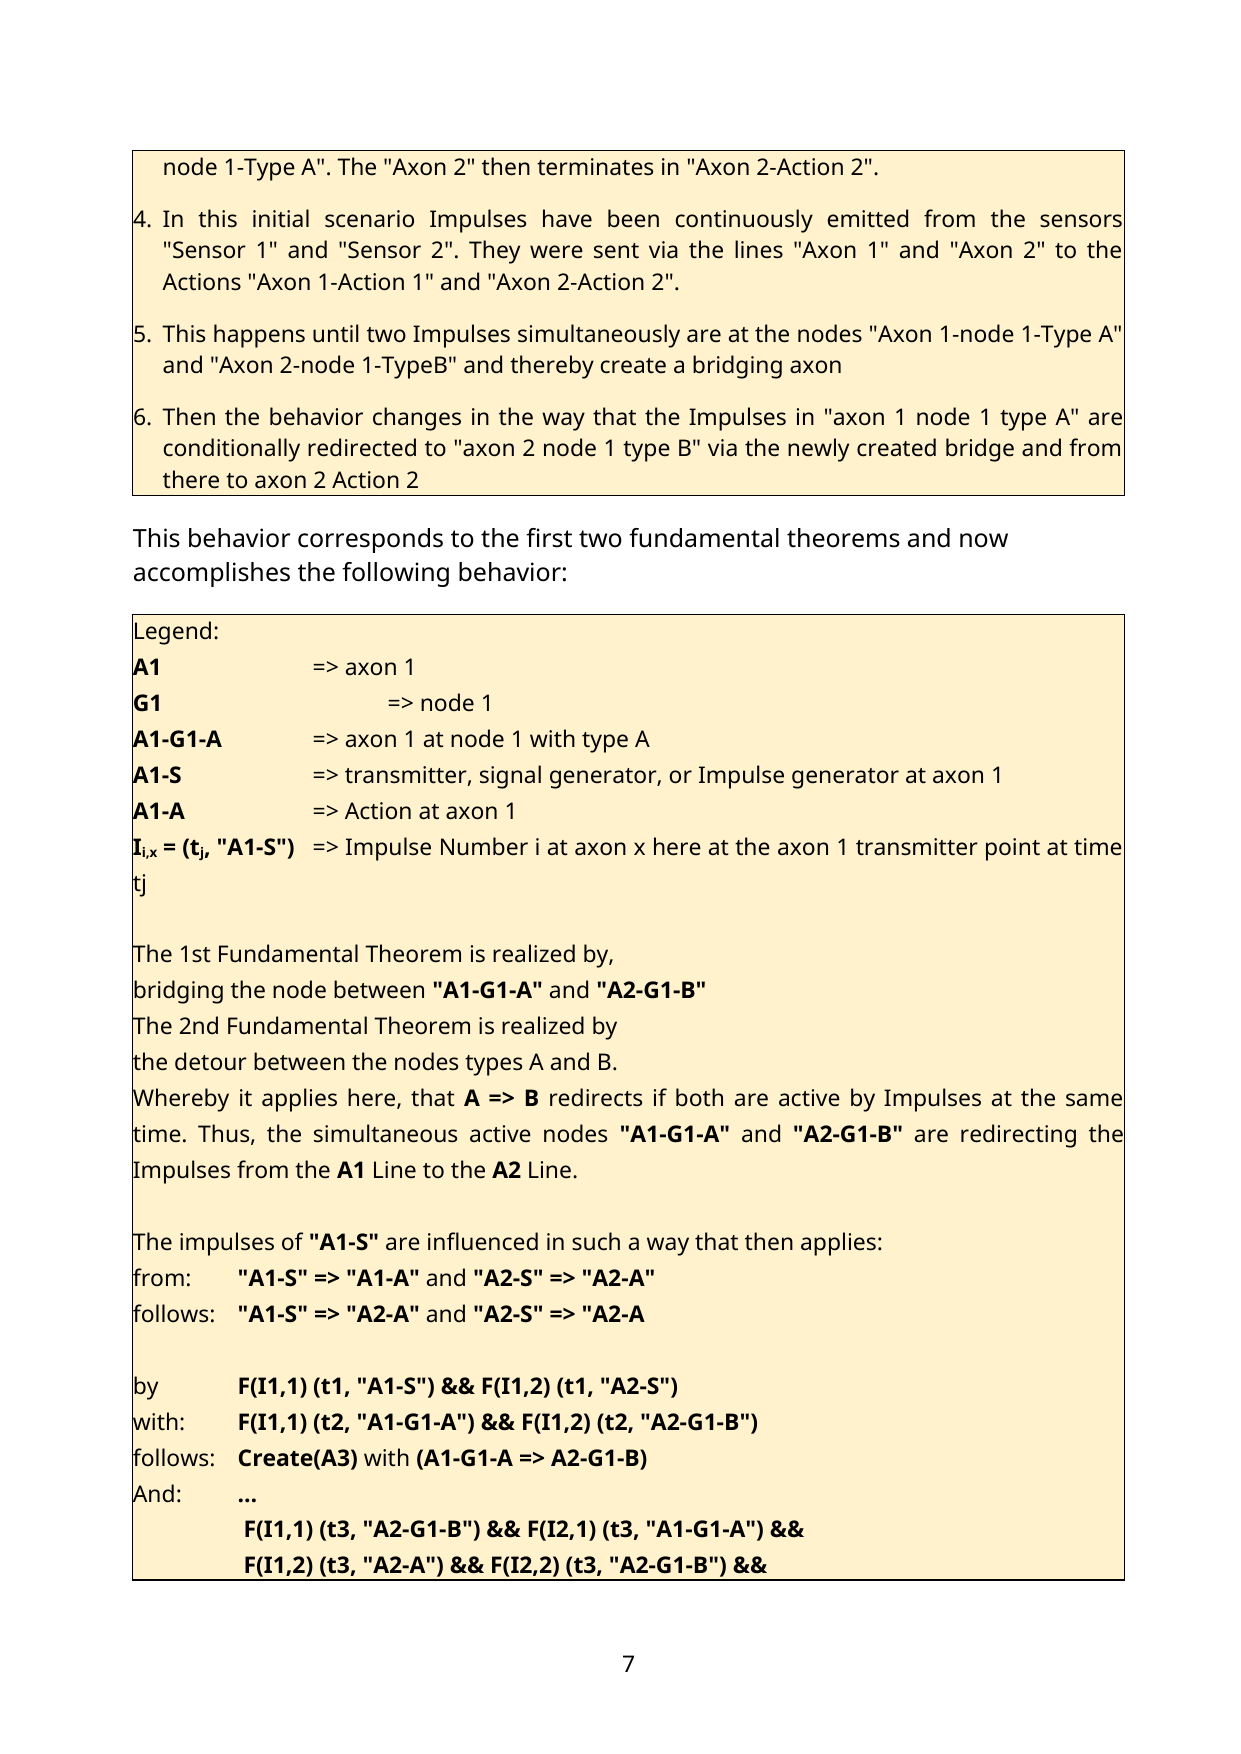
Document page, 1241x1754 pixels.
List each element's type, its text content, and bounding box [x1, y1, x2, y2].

text the detour between the nodes types A and B. [133, 1045, 1124, 1077]
text 6. Then the behavior changes in the way that the Impulses in "axon 1 node 1 type A" are conditionally redirected to "axon 2 node 1 type B" via the newly created bridge and from there to axon 2 Action 2 [133, 400, 1124, 495]
text from: "A1-S" => "A1-A" and "A2-S" => "A2-A" [133, 1261, 1124, 1293]
text F(I1,1) (t3, "A2-G1-B") && F(I2,1) (t3, "A1-G1-A") && [133, 1512, 1124, 1545]
text bridging the node between "A1-G1-A" and "A2-G1-B" [133, 973, 1124, 1006]
text G1 => node 1 [133, 686, 1124, 718]
text The 2nd Fundamental Theorem is realized by [133, 1009, 1124, 1042]
text 4. In this initial scenario Impulses have been continuously emitted from the sensors "Sensor 1" and "Sensor 2". They were sent via the lines "Axon 1" and "Axon 2" to the Actions "Axon 1-Action 1" and "Axon 2-Action 2". [133, 202, 1124, 297]
text by F(I1,1) (t1, "A1-S") && F(I1,2) (t1, "A2-S") [133, 1369, 1124, 1401]
text This behavior corresponds to the first two fundamental theorems and now accomplishes the following behavior: [133, 521, 1124, 589]
text A1-S => transmitter, signal generator, or Impulse generator at axon 1 [133, 758, 1124, 790]
text follows: Create(A3) with (A1-G1-A => A2-G1-B) [133, 1441, 1124, 1473]
text F(I1,2) (t3, "A2-A") && F(I2,2) (t3, "A2-G1-B") && [133, 1548, 1124, 1579]
text Ii,x = (tj, "A1-S") => Impulse Number i at axon x here at the axon 1 transmitter point at time tj [133, 829, 1124, 898]
text Legend: [133, 615, 1124, 646]
text A1-A => Action at axon 1 [133, 794, 1124, 826]
text Whereby it applies here, that A => B redirects if both are active by Impulses at the same time. Thus, the simultaneous active nodes "A1-G1-A" and "A2-G1-B" are redirecting the Impulses from the A1 Line to the A2 Line. [133, 1081, 1124, 1185]
text with: F(I1,1) (t2, "A1-G1-A") && F(I1,2) (t2, "A2-G1-B") [133, 1404, 1124, 1437]
text The 1st Fundamental Theorem is realized by, [133, 937, 1124, 970]
text follows: "A1-S" => "A2-A" and "A2-S" => "A2-A [133, 1297, 1124, 1329]
text And: … [133, 1476, 1124, 1509]
text The impulses of "A1-S" are influenced in such a way that then applies: [133, 1225, 1124, 1257]
text A1 => axon 1 [133, 650, 1124, 682]
text 5. This happens until two Impulses simultaneously are at the nodes "Axon 1-node 1-Type A" and "Axon 2-node 1-TypeB" and thereby create a bridging axon [133, 317, 1124, 380]
text A1-G1-A => axon 1 at node 1 with type A [133, 722, 1124, 754]
text node 1-Type A". The "Axon 2" then terminates in "Axon 2-Action 2". [133, 151, 1124, 182]
